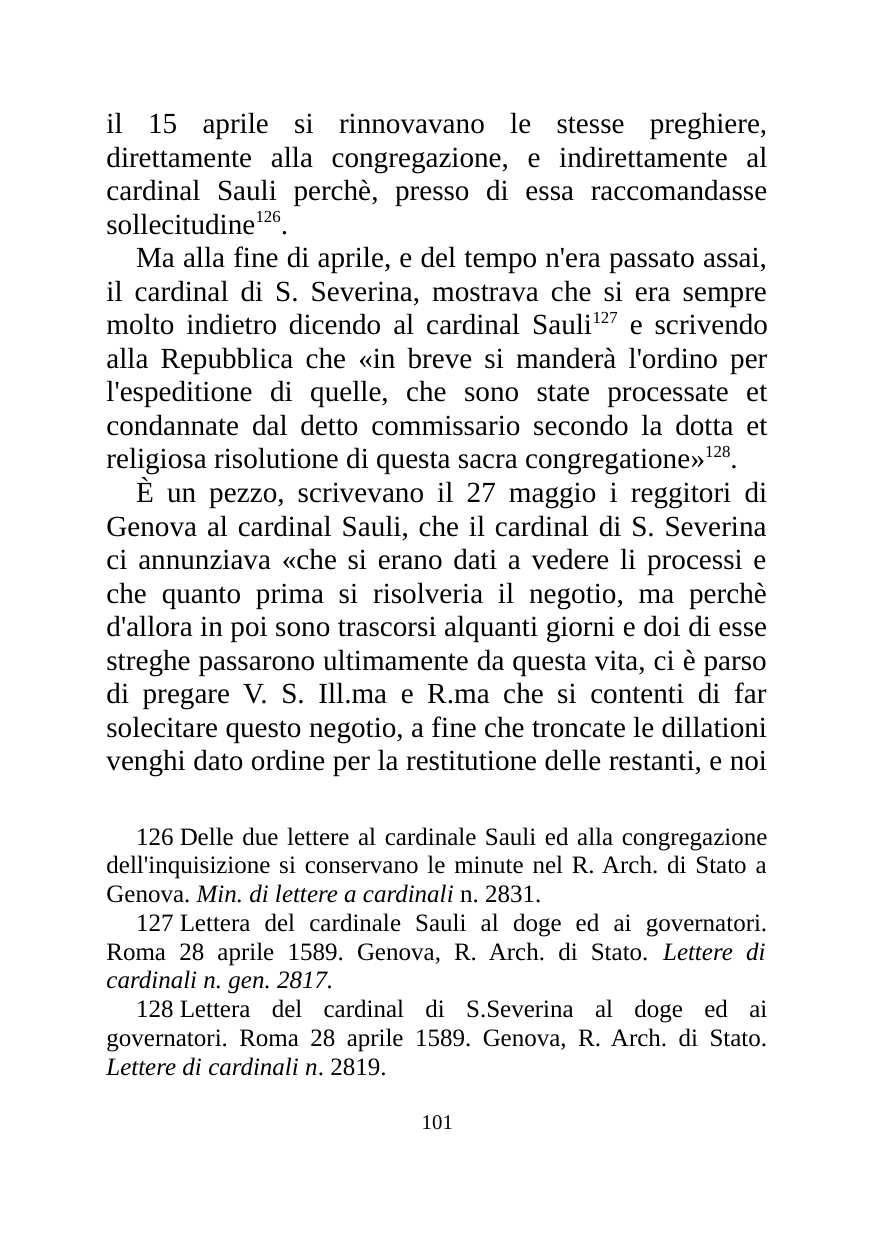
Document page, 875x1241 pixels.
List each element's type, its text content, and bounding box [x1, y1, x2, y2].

text Ma alla fine di aprile, e del tempo n'era passato assai, il cardinal di S. Severina, mostrava che si era sempre molto indietro dicendo al cardinal Sauli e scrivendo alla Repubblica che «in breve si manderà l'ordino per l'espeditione di quelle, che sono state processate et condannate dal detto commissario secondo la dotta et religiosa risolutione di questa sacra congregatione». [106, 240, 768, 475]
text È un pezzo, scrivevano il 27 maggio i reggitori di Genova al cardinal Sauli, che il cardinal di S. Severina ci annunziava «che si erano dati a vedere li processi e che quanto prima si risolveria il negotio, ma perchè d'allora in poi sono trascorsi alquanti giorni e doi di esse streghe passarono ultimamente da questa vita, ci è parso di pregare V. S. Ill.ma e R.ma che si contenti di far solecitare questo negotio, a fine che troncate le dillationi venghi dato ordine per la restitutione delle restanti, e noi [106, 475, 768, 777]
text Lettera del cardinale Sauli al doge ed ai governatori. Roma 28 aprile 1589. Genova, R. Arch. di Stato. Lettere di cardinali n. gen. 2817. [106, 908, 768, 994]
text Delle due lettere al cardinale Sauli ed alla congregazione dell'inquisizione si conservano le minute nel R. Arch. di Stato a Genova. Min. di lettere a cardinali n. 2831. [106, 822, 768, 908]
text il 15 aprile si rinnovavano le stesse preghiere, direttamente alla congregazione, e indirettamente al cardinal Sauli perchè, presso di essa raccomandasse sollecitudine. [106, 106, 768, 240]
text Lettera del cardinal di S.Severina al doge ed ai governatori. Roma 28 aprile 1589. Genova, R. Arch. di Stato. Lettere di cardinali n. 2819. [106, 994, 768, 1080]
